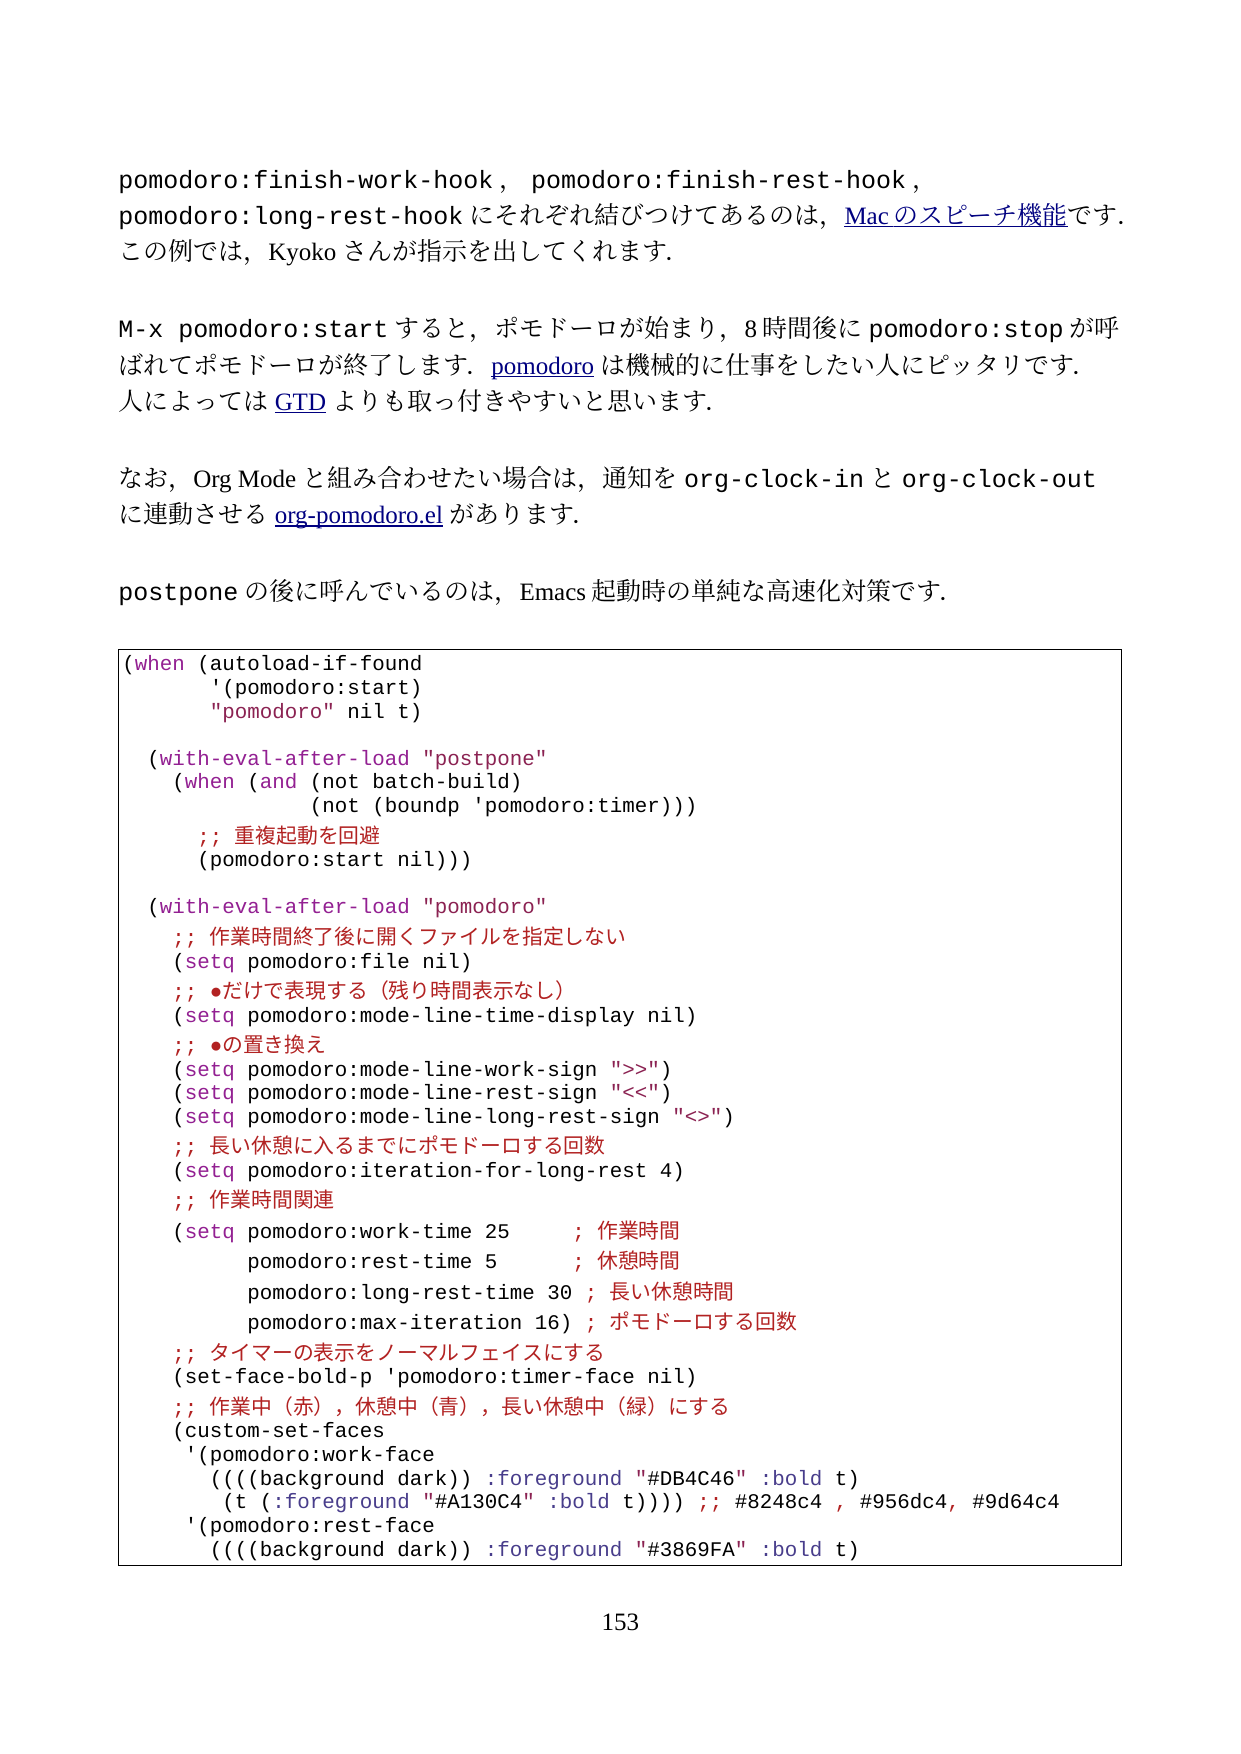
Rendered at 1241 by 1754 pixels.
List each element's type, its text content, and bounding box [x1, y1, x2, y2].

text ;; 作業時間関連 [119, 1180, 1121, 1210]
text (set-face-bold-p 'pomodoro:timer-face nil) [119, 1362, 1121, 1386]
text pomodoro:rest-time 5 ; 休憩時間 [119, 1241, 1121, 1271]
text (setq pomodoro:work-time 25 ; 作業時間 [119, 1210, 1121, 1241]
text (with-eval-after-load "postpone" [119, 744, 1121, 768]
text (setq pomodoro:iteration-for-long-rest 4) [119, 1156, 1121, 1180]
text (setq pomodoro:mode-line-work-sign ">>") [119, 1055, 1121, 1078]
text '(pomodoro:rest-face [119, 1511, 1121, 1534]
text (t (:foreground "#A130C4" :bold t)))) ;; #8248c4 , #956dc4, #9d64c4 [119, 1487, 1121, 1511]
text ;; タイマーの表示をノーマルフェイスにする [119, 1332, 1121, 1362]
text pomodoro:long-rest-time 30 ; 長い休憩時間 [119, 1271, 1121, 1301]
text (not (boundp 'pomodoro:timer))) [119, 791, 1121, 815]
text ((((background dark)) :foreground "#3869FA" :bold t) [119, 1534, 1121, 1565]
text ;; ●だけで表現する（残り時間表示なし） [119, 970, 1121, 1001]
text '(pomodoro:work-face [119, 1440, 1121, 1464]
text (setq pomodoro:file nil) [119, 947, 1121, 970]
text pomodoro:max-iteration 16) ; ポモドーロする回数 [119, 1301, 1121, 1332]
text (setq pomodoro:mode-line-rest-sign "<<") [119, 1078, 1121, 1102]
text (when (autoload-if-found [119, 650, 1121, 673]
text ;; ●の置き換え [119, 1024, 1121, 1055]
text (custom-set-faces [119, 1416, 1121, 1440]
text "pomodoro" nil t) [119, 697, 1121, 720]
text (pomodoro:start nil))) [119, 845, 1121, 869]
text なお，Org Mode と組み合わせたい場合は，通知を org-clock-in と org-clock-out に連動させる org-pomodoro.el があります． [118, 458, 1122, 559]
text ((((background dark)) :foreground "#DB4C46" :bold t) [119, 1464, 1121, 1487]
text '(pomodoro:start) [119, 673, 1121, 697]
text pomodoro:finish-work-hook ， pomodoro:finish-rest-hook ， pomodoro:long-rest-hook にそれぞれ結びつけてあるのは，Macのスピーチ機能です．この例では，Kyoko さんが指示を出してくれます． [118, 159, 1122, 297]
text (setq pomodoro:mode-line-long-rest-sign "<>") [119, 1102, 1121, 1126]
text ;; 長い休憩に入るまでにポモドーロする回数 [119, 1126, 1121, 1156]
text (with-eval-after-load "pomodoro" [119, 893, 1121, 916]
text (when (and (not batch-build) [119, 768, 1121, 791]
text ;; 作業中（赤），休憩中（青），長い休憩中（緑）にする [119, 1386, 1121, 1416]
text (setq pomodoro:mode-line-time-display nil) [119, 1001, 1121, 1024]
text M-x pomodoro:start すると，ポモドーロが始まり，8時間後に pomodoro:stop が呼ばれてポモドーロが終了します．pomodoro は機械的に仕事をしたい人にピッタリです．人によっては GTD よりも取っ付きやすいと思います． [118, 309, 1122, 446]
text ;; 重複起動を回避 [119, 815, 1121, 845]
text postpone の後に呼んでいるのは，Emacs起動時の単純な高速化対策です． [118, 572, 1122, 637]
text [118, 118, 1122, 147]
text ;; 作業時間終了後に開くファイルを指定しない [119, 916, 1121, 947]
